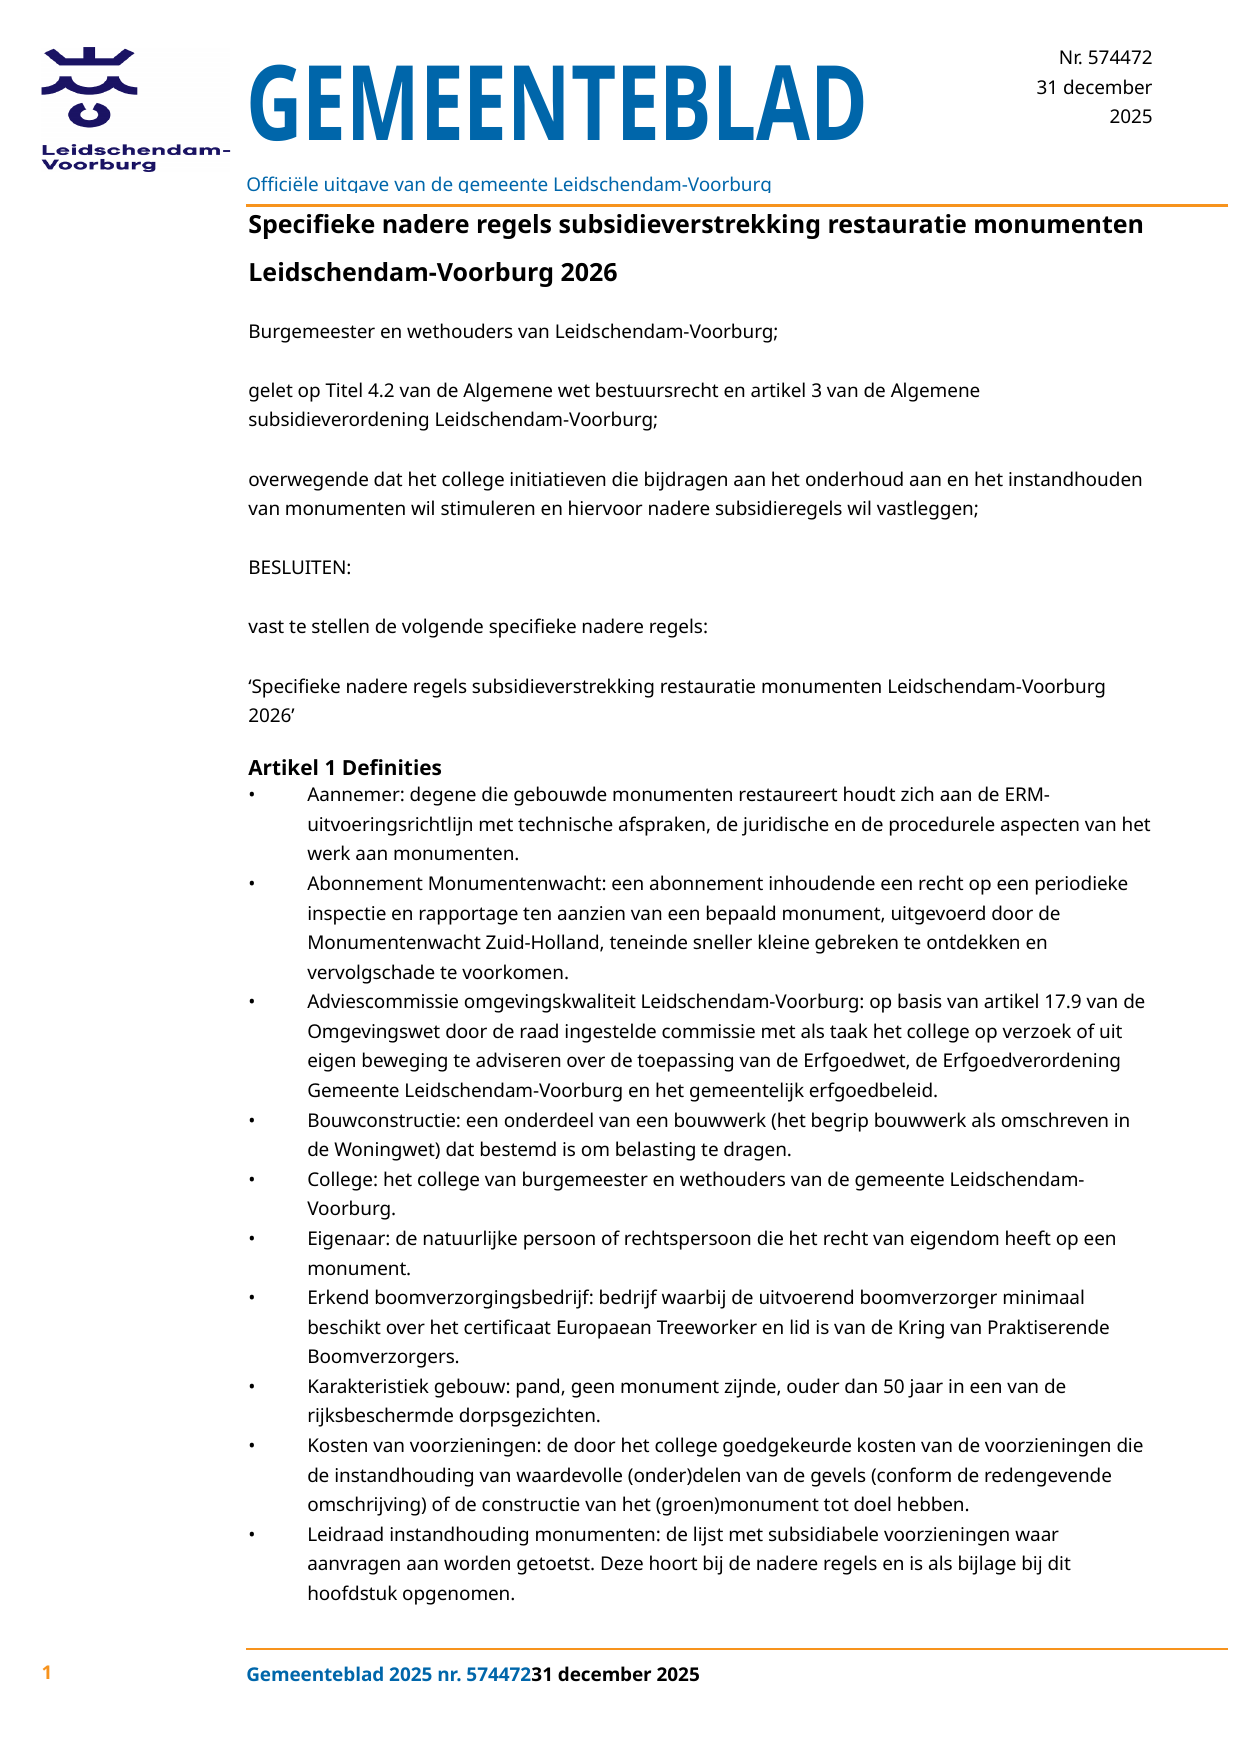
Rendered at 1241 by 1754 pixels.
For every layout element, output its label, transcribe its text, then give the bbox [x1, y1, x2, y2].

list Kosten van voorzieningen: de door het college goedgekeurde kosten van de voorzieningen die de instandhouding van waardevolle (onder)delen van de gevels (conform de redengevende omschrijving) of de constructie van het (groen)monument tot doel hebben. [248, 1432, 1152, 1517]
text Burgemeester en wethouders van Leidschendam-Voorburg; [248, 318, 1152, 344]
list Adviescommissie omgevingskwaliteit Leidschendam-Voorburg: op basis van artikel 17.9 van de Omgevingswet door de raad ingestelde commissie met als taak het college op verzoek of uit eigen beweging te adviseren over de toepassing van de Erfgoedwet, de Erfgoedverordening Gemeente Leidschendam-Voorburg en het gemeentelijk erfgoedbeleid. [248, 988, 1152, 1103]
list Bouwconstructie: een onderdeel van een bouwwerk (het begrip bouwwerk als omschreven in de Woningwet) dat bestemd is om belasting te dragen. [248, 1107, 1152, 1162]
text ‘Specifieke nadere regels subsidieverstrekking restauratie monumenten Leidschendam-Voorburg 2026’ [248, 673, 1152, 728]
list Eigenaar: de natuurlijke persoon of rechtspersoon die het recht van eigendom heeft op een monument. [248, 1225, 1152, 1280]
text BESLUITEN: [248, 554, 1152, 580]
list Leidraad instandhouding monumenten: de lijst met subsidiabele voorzieningen waar aanvragen aan worden getoetst. Deze hoort bij de nadere regels en is als bijlage bij dit hoofdstuk opgenomen. [248, 1521, 1152, 1606]
text gelet op Titel 4.2 van de Algemene wet bestuursrecht en artikel 3 van de Algemene subsidieverordening Leidschendam-Voorburg; [248, 377, 1152, 432]
list College: het college van burgemeester en wethouders van de gemeente Leidschendam-Voorburg. [248, 1166, 1152, 1221]
text Specifieke nadere regels subsidieverstrekking restauratie monumenten Leidschendam-Voorburg 2026 [248, 207, 1152, 288]
list Karakteristiek gebouw: pand, geen monument zijnde, ouder dan 50 jaar in een van de rijksbeschermde dorpsgezichten. [248, 1373, 1152, 1428]
text vast te stellen de volgende specifieke nadere regels: [248, 614, 1152, 639]
list Abonnement Monumentenwacht: een abonnement inhoudende een recht op een periodieke inspectie en rapportage ten aanzien van een bepaald monument, uitgevoerd door de Monumentenwacht Zuid-Holland, teneinde sneller kleine gebreken te ontdekken en vervolgschade te voorkomen. [248, 870, 1152, 984]
picture [41, 47, 231, 172]
text Artikel 1 Definities [248, 753, 1152, 781]
list Erkend boomverzorgingsbedrijf: bedrijf waarbij de uitvoerend boomverzorger minimaal beschikt over het certificaat Europaean Treeworker en lid is van de Kring van Praktiserende Boomverzorgers. [248, 1284, 1152, 1369]
list Aannemer: degene die gebouwde monumenten restaureert houdt zich aan de ERM-uitvoeringsrichtlijn met technische afspraken, de juridische en de procedurele aspecten van het werk aan monumenten. [248, 781, 1152, 866]
text overwegende dat het college initiatieven die bijdragen aan het onderhoud aan en het instandhouden van monumenten wil stimuleren en hiervoor nadere subsidieregels wil vastleggen; [248, 466, 1152, 521]
